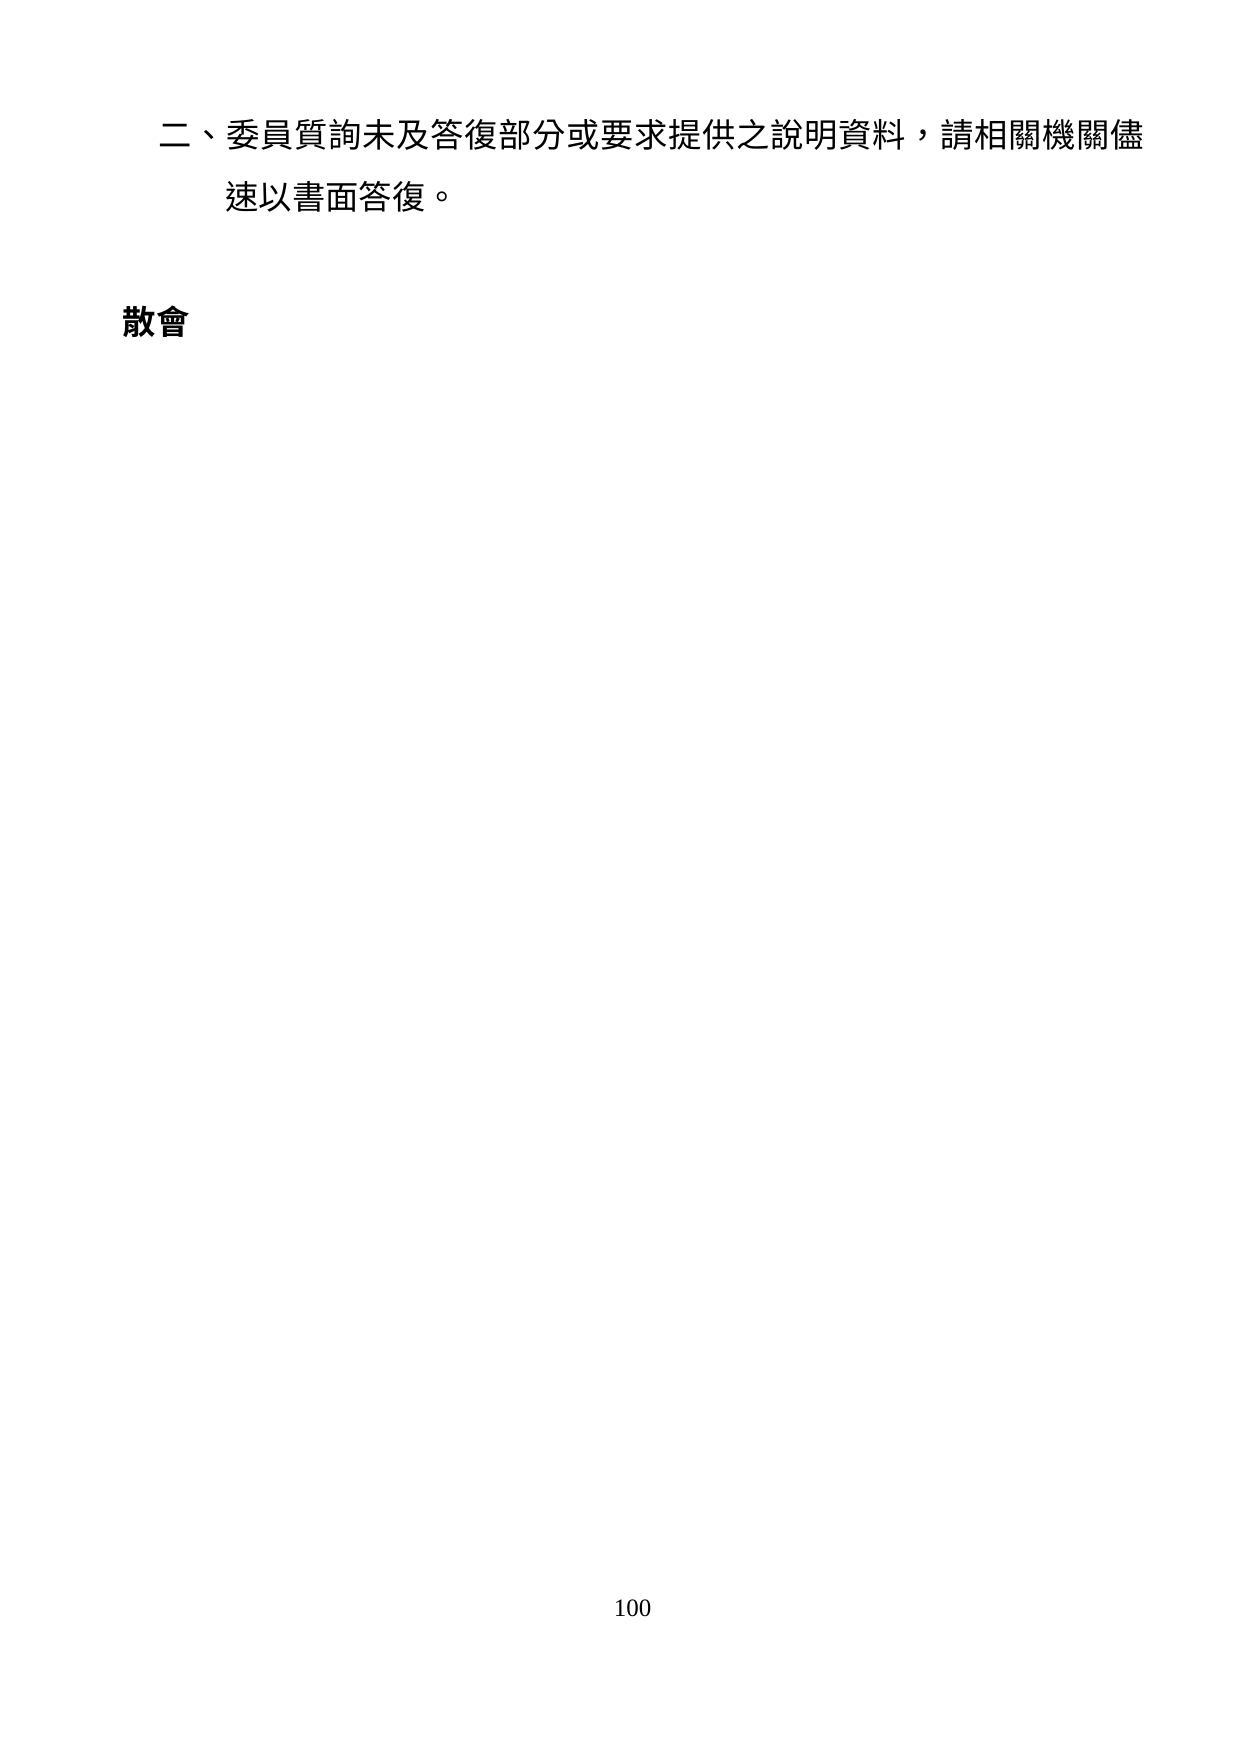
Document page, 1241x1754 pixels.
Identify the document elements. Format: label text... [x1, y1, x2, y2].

text 散會 [122, 278, 1144, 341]
text 二、委員質詢未及答復部分或要求提供之說明資料，請相關機關儘速以書面答復。 [159, 91, 1144, 216]
